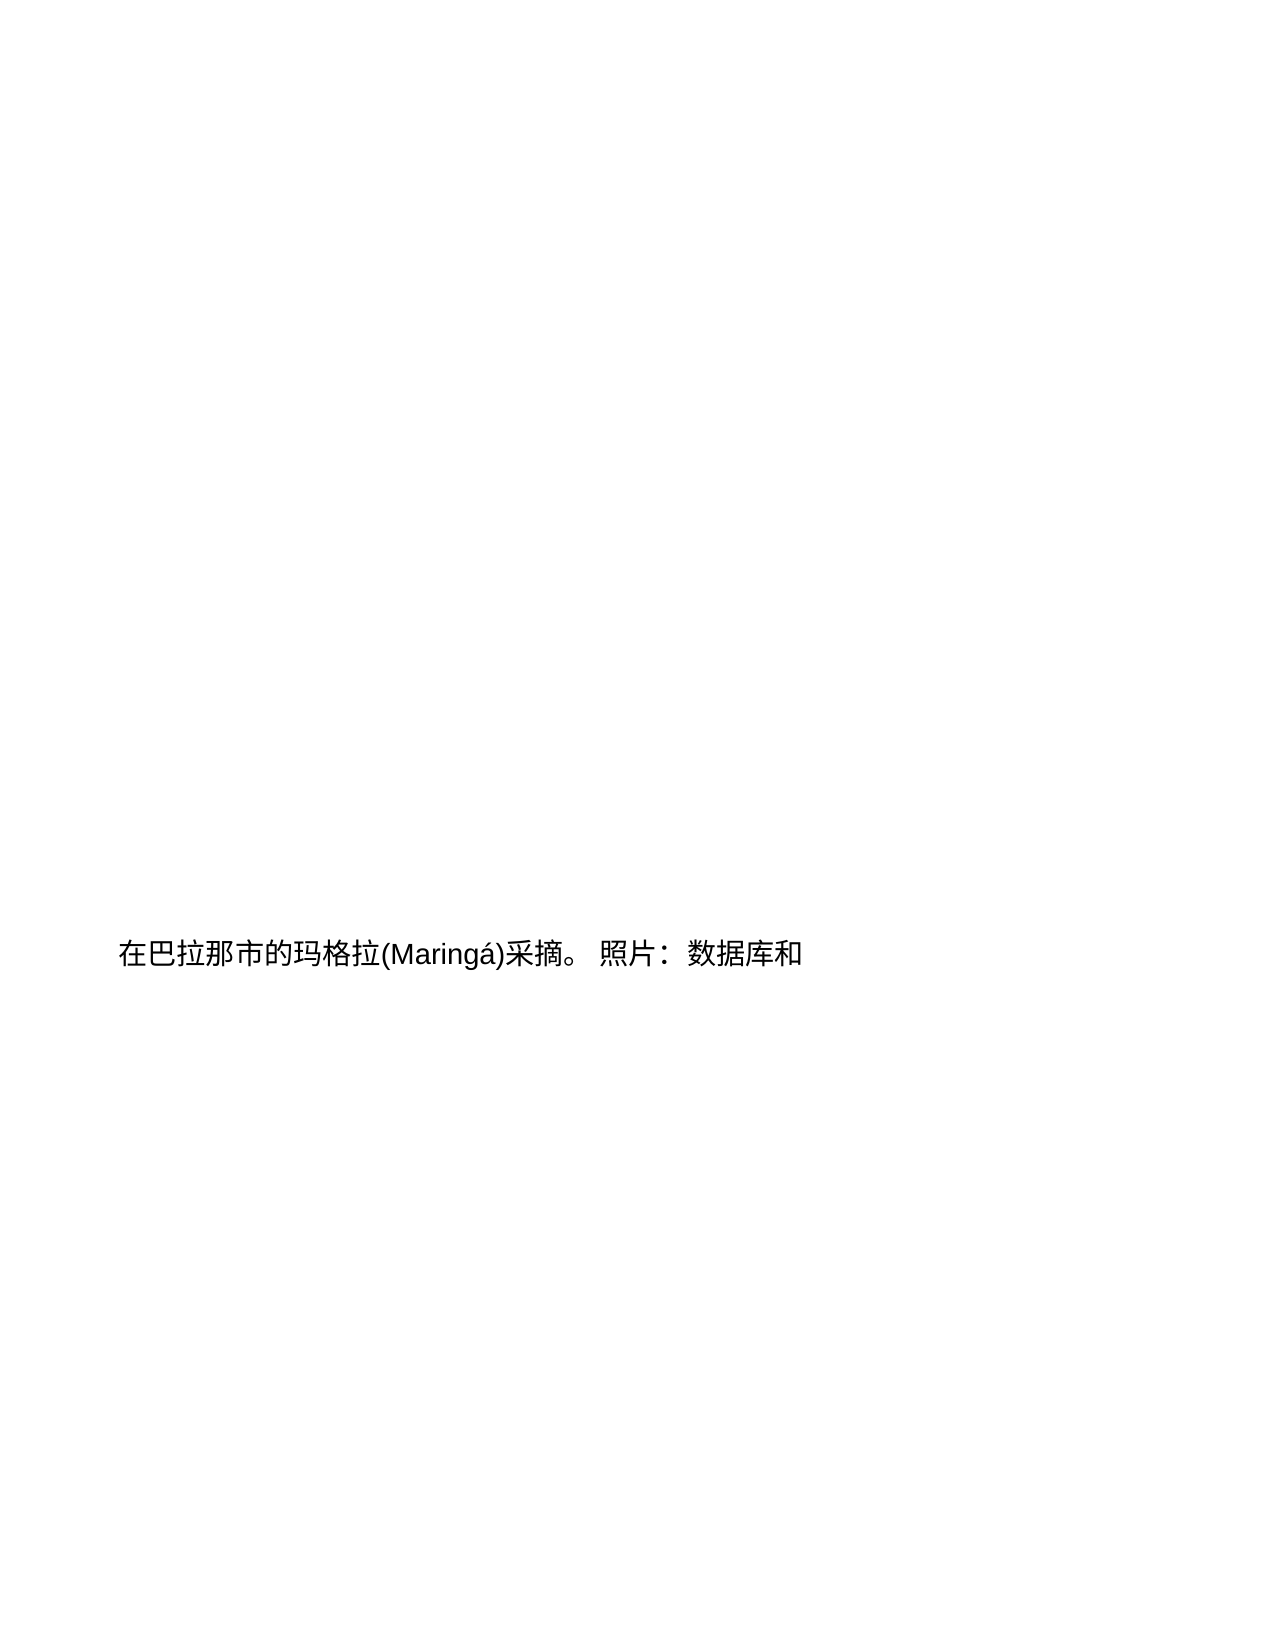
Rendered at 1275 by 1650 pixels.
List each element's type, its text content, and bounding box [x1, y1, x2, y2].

text 在巴拉那市的玛格拉(Maringá)采摘。 照片：数据库和 [118, 118, 1157, 973]
